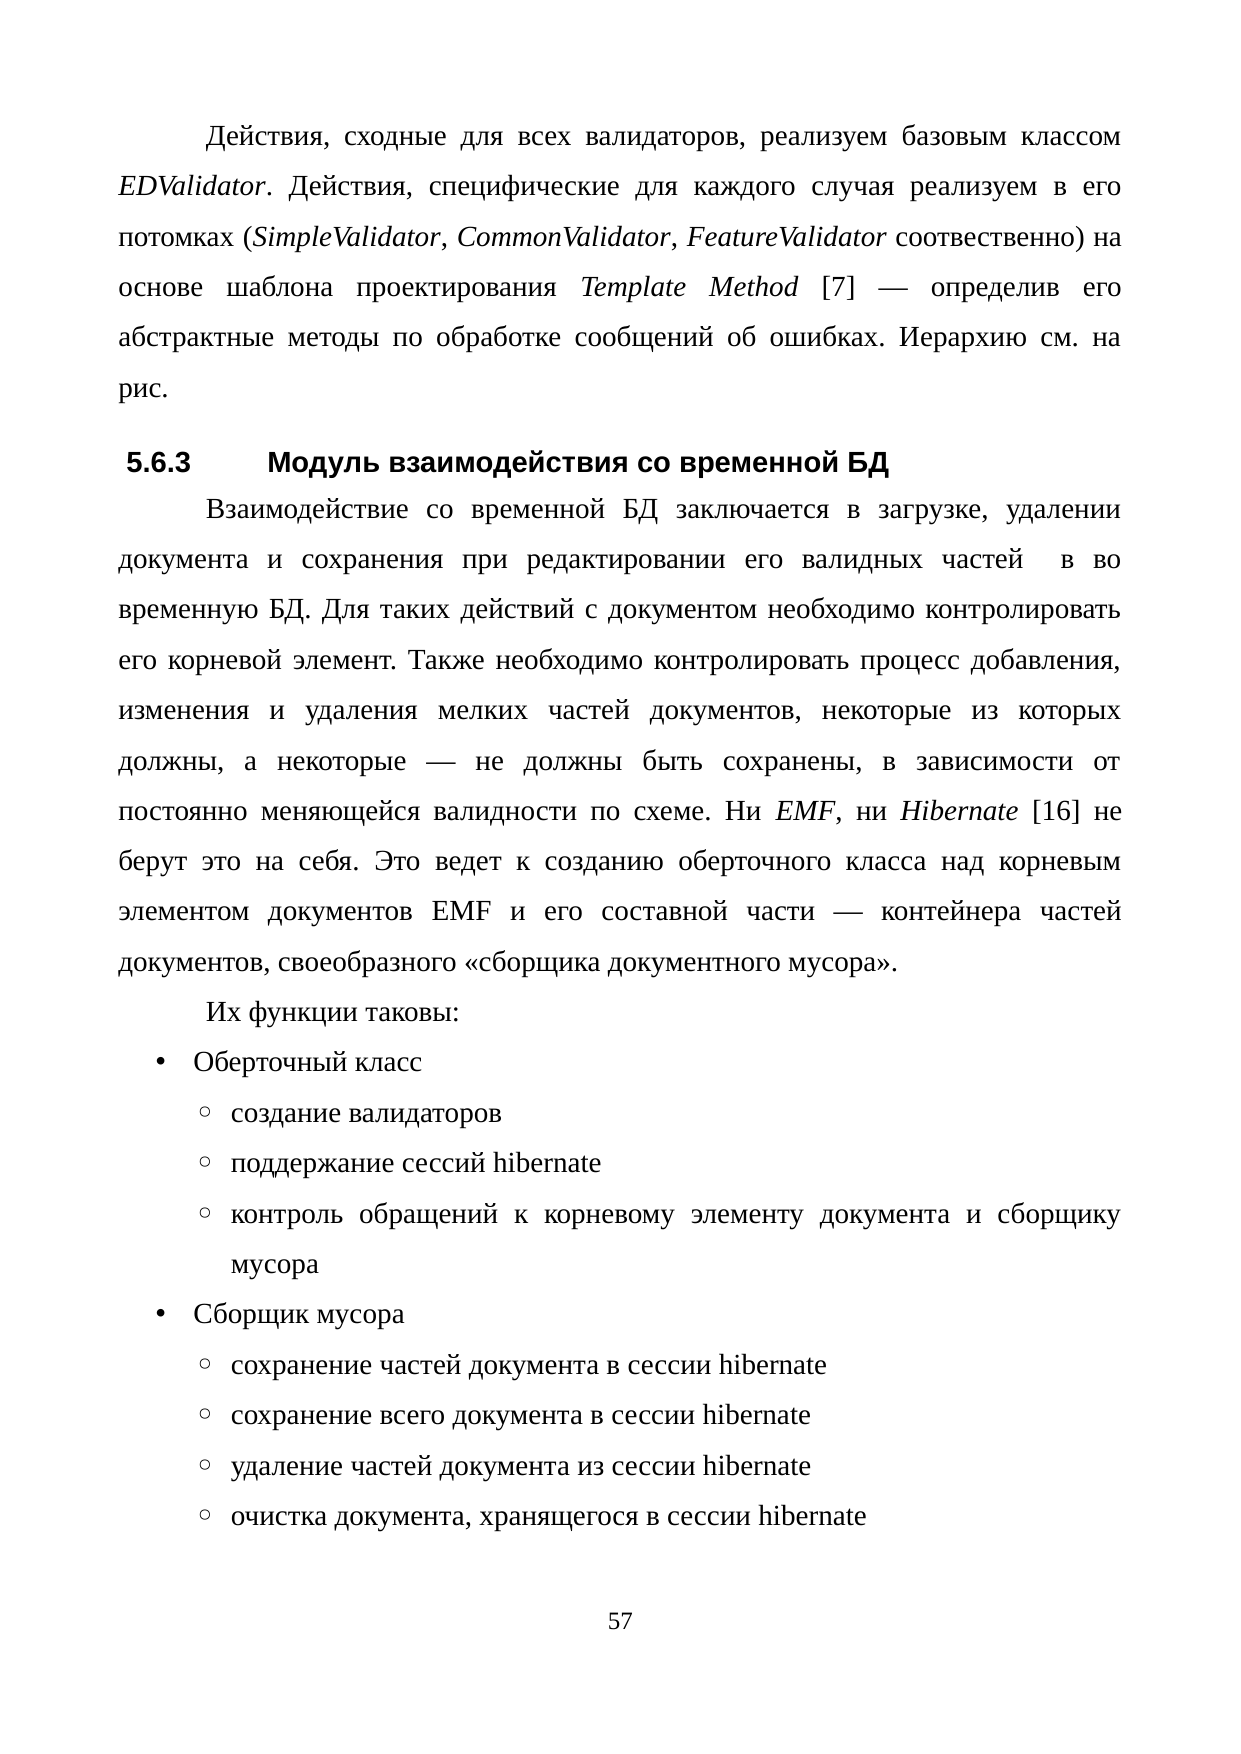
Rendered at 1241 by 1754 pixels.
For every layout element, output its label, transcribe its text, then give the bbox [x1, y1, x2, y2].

list Сборщик мусора [156, 1296, 1122, 1330]
list сохранение всего документа в сессии hibernate [193, 1397, 1122, 1431]
list создание валидаторов [193, 1095, 1122, 1128]
text Действия, сходные для всех валидаторов, реализуем базовым классом EDValidator. Действия, специфические для каждого случая реализуем в его потомках (SimpleValidator, CommonValidator, FeatureValidator соотвественно) на основе шаблона проектирования Template Method [7] — определив его абстрактные методы по обработке сообщений об ошибках. Иерархию см. на рис. [118, 118, 1122, 403]
list поддержание сессий hibernate [193, 1145, 1122, 1179]
text Взаимодействие со временной БД заключается в загрузке, удалении документа и сохранения при редактировании его валидных частей в во временную БД. Для таких действий с документом необходимо контролировать его корневой элемент. Также необходимо контролировать процесс добавления, изменения и удаления мелких частей документов, некоторые из которых должны, а некоторые — не должны быть сохранены, в зависимости от постоянно меняющейся валидности по схеме. Ни EMF, ни Hibernate [16] не берут это на себя. Это ведет к созданию оберточного класса над корневым элементом документов EMF и его составной части — контейнера частей документов, своеобразного «сборщика документного мусора». [118, 491, 1122, 977]
subtitle Модуль взаимодействия со временной БД [118, 445, 1122, 478]
list контроль обращений к корневому элементу документа и сборщику мусора [193, 1196, 1122, 1280]
text Их функции таковы: [118, 994, 1122, 1028]
list удаление частей документа из сессии hibernate [193, 1448, 1122, 1481]
list очистка документа, хранящегося в сессии hibernate [193, 1498, 1122, 1532]
list Оберточный класс [156, 1044, 1122, 1078]
list сохранение частей документа в сессии hibernate [193, 1347, 1122, 1381]
